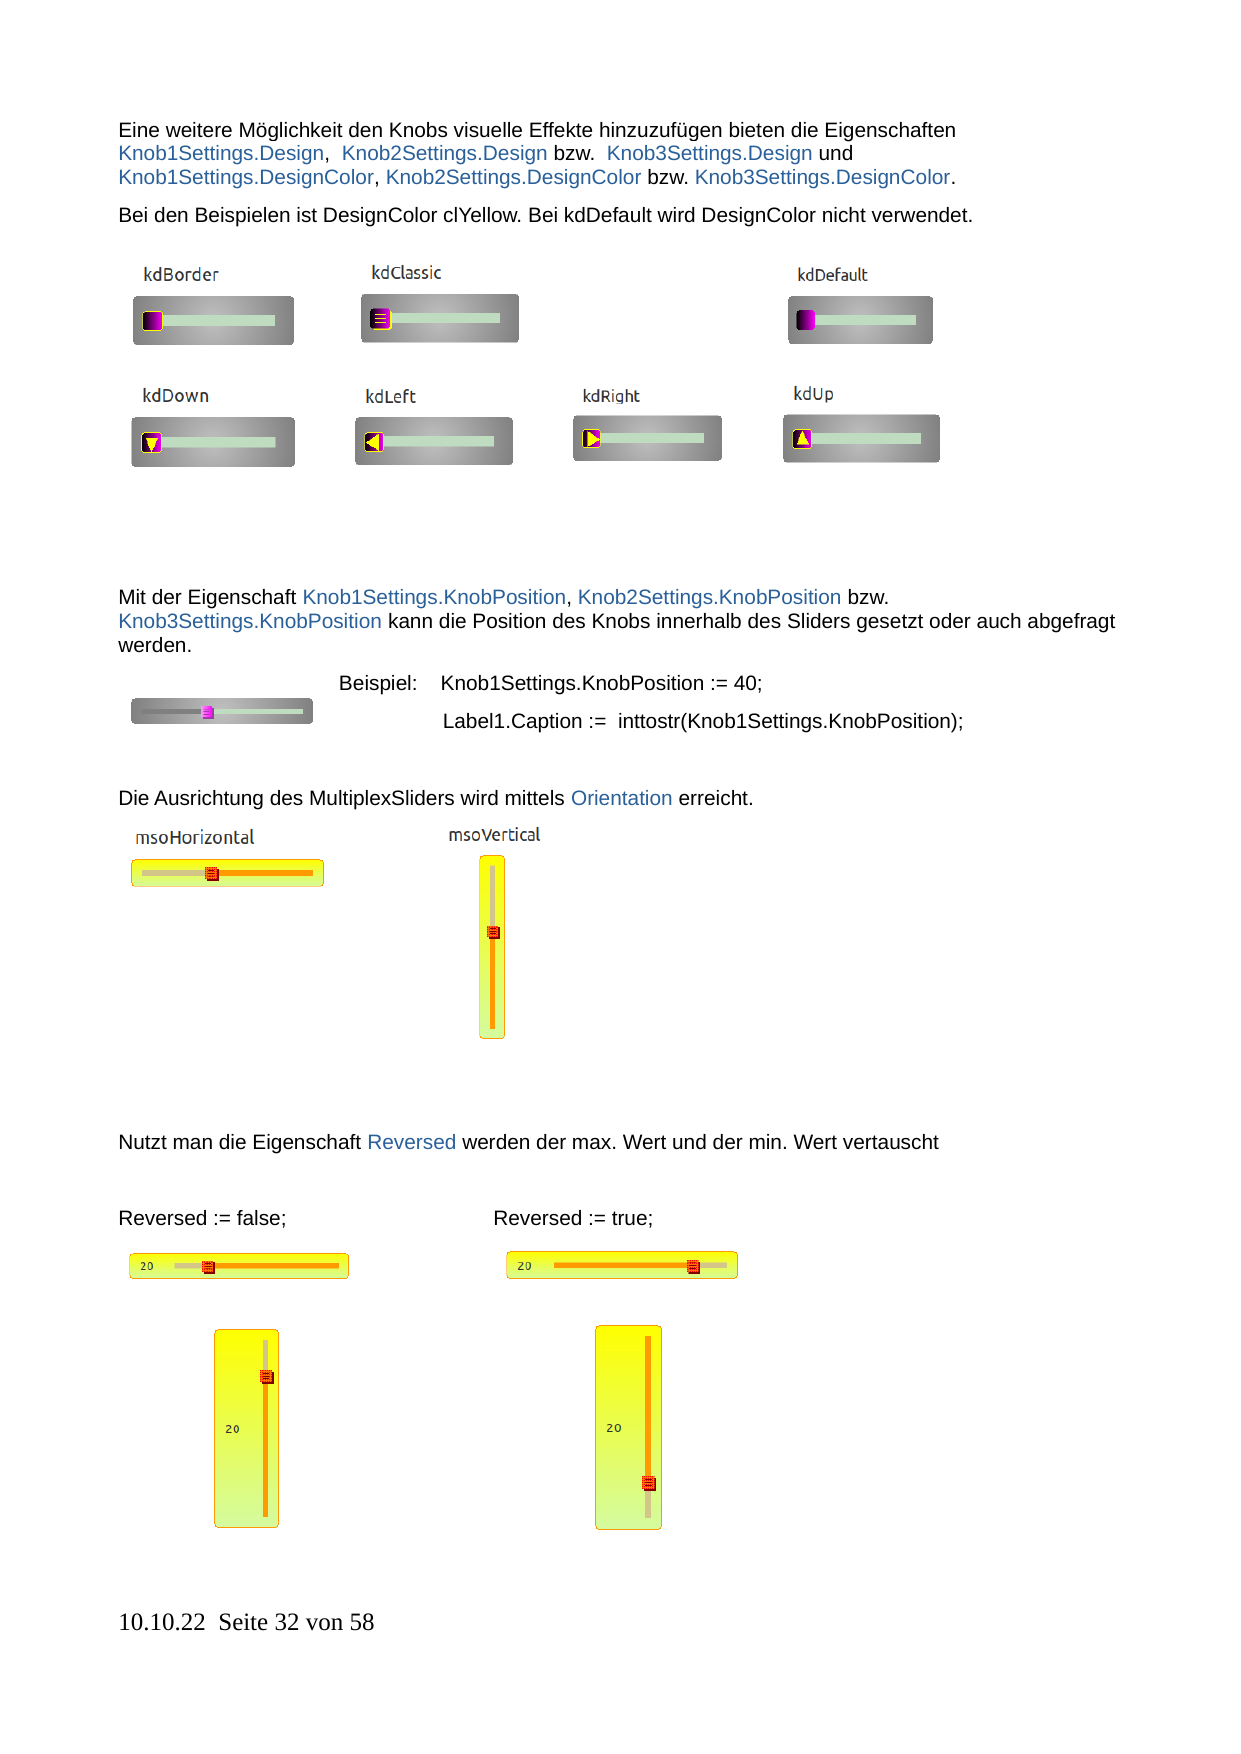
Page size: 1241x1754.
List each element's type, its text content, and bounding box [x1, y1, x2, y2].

text Label1.Caption := inttostr(Knob1Settings.KnobPosition); [328, 710, 1122, 733]
picture [767, 262, 947, 352]
picture [339, 255, 530, 356]
picture [114, 253, 307, 357]
picture [496, 1237, 748, 1289]
picture [558, 378, 735, 475]
text Reversed := false; Reversed := true; [118, 1207, 1122, 1230]
picture [184, 1313, 290, 1544]
text Nutzt man die Eigenschaft Reversed werden der max. Wert und der min. Wert vertauscht [118, 1130, 1122, 1154]
text Bei den Beispielen ist DesignColor clYellow. Bei kdDefault wird DesignColor nicht verwendet. [118, 204, 1122, 227]
picture [119, 824, 338, 897]
text Eine weitere Möglichkeit den Knobs visuelle Effekte hinzuzufügen bieten die Eigenschaften Knob1Settings.Design, Knob2Settings.Design bzw. Knob3Settings.Design und Knob1Settings.DesignColor, Knob2Settings.DesignColor bzw. Knob3Settings.DesignColor. [118, 118, 1122, 189]
picture [340, 379, 522, 477]
picture [430, 817, 559, 1055]
picture [116, 380, 307, 482]
picture [770, 379, 953, 475]
picture [117, 1241, 360, 1289]
text Die Ausrichtung des MultiplexSliders wird mittels Orientation erreicht. [118, 786, 1122, 810]
text Mit der Eigenschaft Knob1Settings.KnobPosition, Knob2Settings.KnobPosition bzw. Knob3Settings.KnobPosition kann die Position des Knobs innerhalb des Sliders gesetzt oder auch abgefragt werden. [118, 586, 1122, 657]
picture [576, 1311, 681, 1541]
text Beispiel: Knob1Settings.KnobPosition := 40; [118, 671, 1122, 695]
picture [118, 684, 328, 736]
